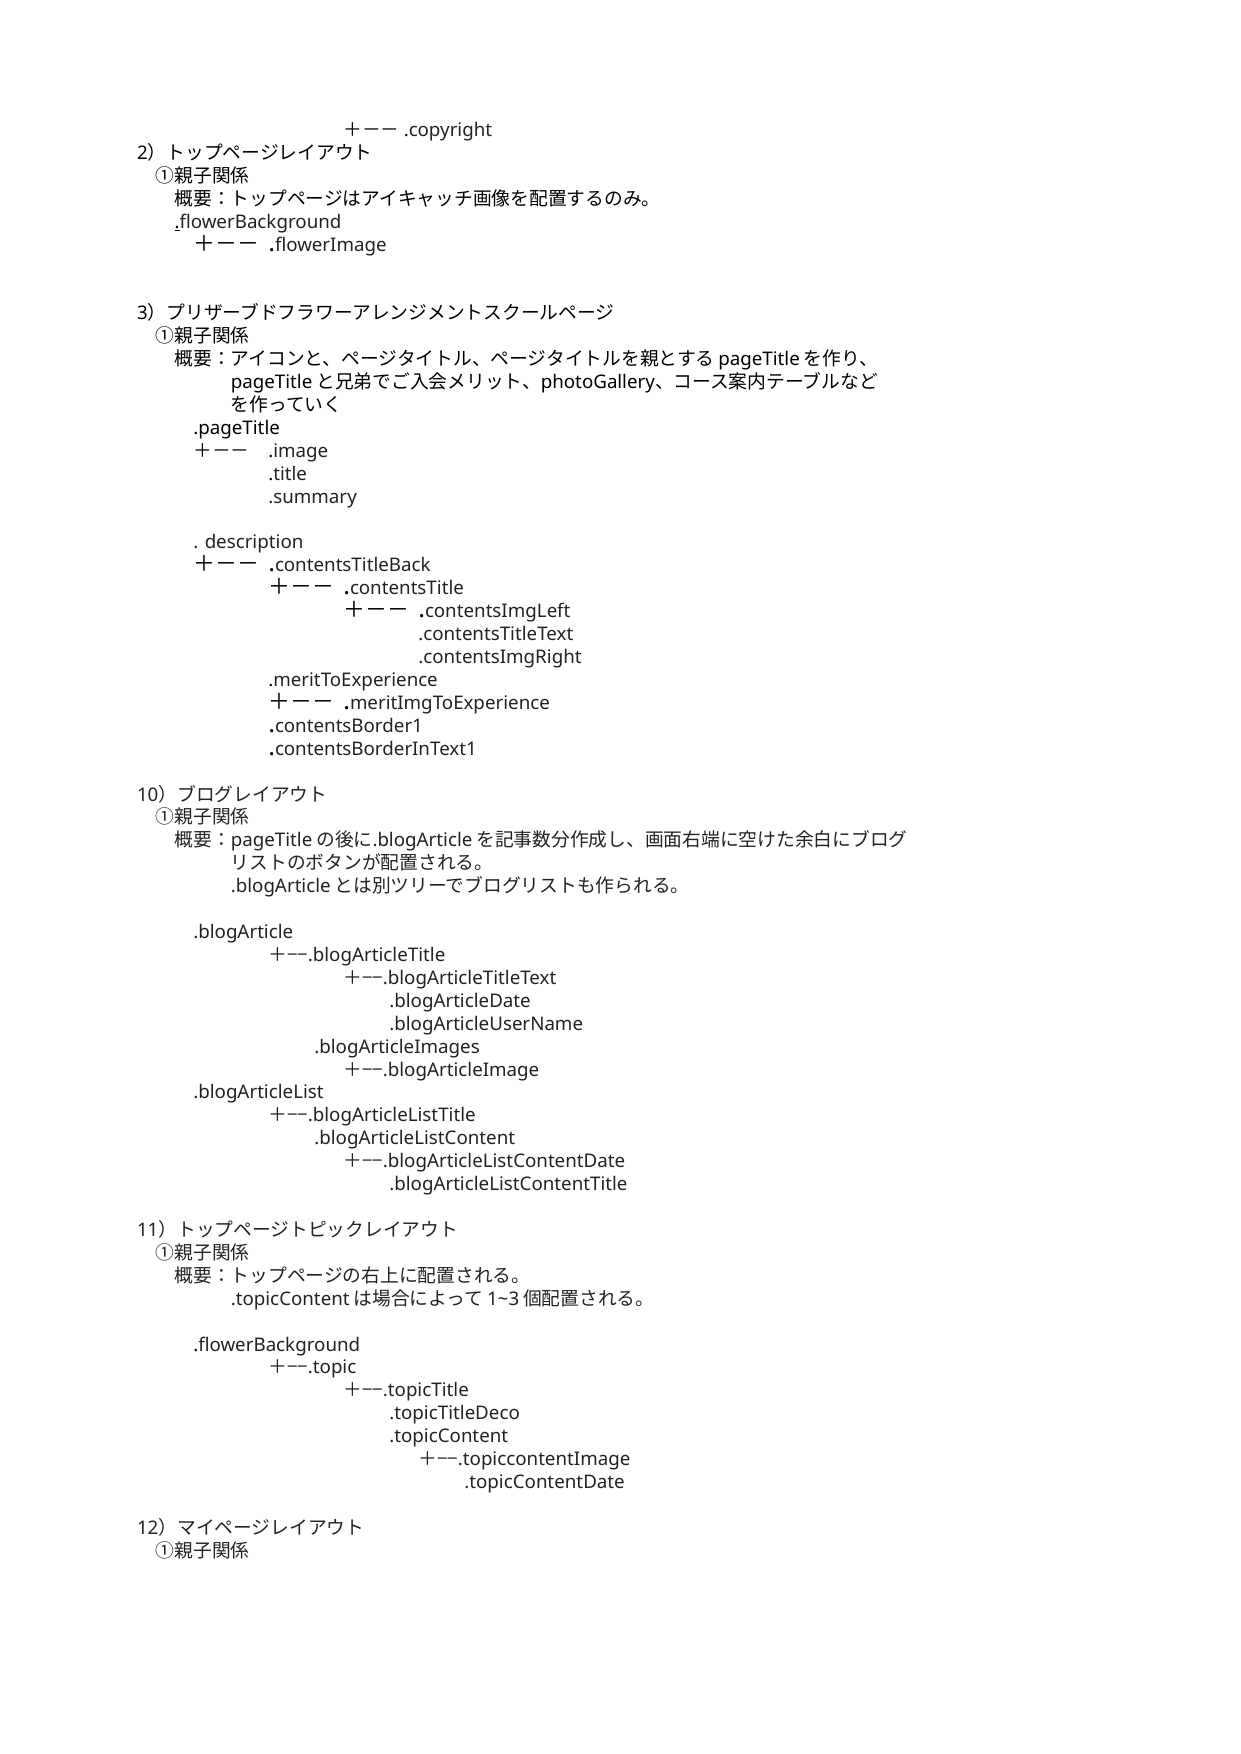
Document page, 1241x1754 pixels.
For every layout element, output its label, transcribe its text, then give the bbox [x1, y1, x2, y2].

text ＋−−.topic [118, 1356, 1122, 1378]
text . description [118, 531, 1122, 553]
text .summary [118, 485, 1122, 508]
text ＋－－ .contentsTitleBack [118, 553, 1122, 576]
text ＋－－ .image [118, 439, 1122, 462]
text .contentsBorderInText1 [118, 737, 1122, 760]
text .topicContentDate [118, 1470, 1122, 1493]
text ①親子関係 [118, 806, 1122, 828]
text .contentsImgRight [118, 645, 1122, 668]
text .blogArticleとは別ツリーでブログリストも作られる。 [118, 874, 1122, 897]
text .pageTitle [118, 416, 1122, 439]
text .blogArticleList [118, 1081, 1122, 1103]
text .blogArticleImages [118, 1035, 1122, 1058]
text ＋－－ .contentsTitle [118, 576, 1122, 599]
text 10）ブログレイアウト [118, 783, 1122, 806]
text .blogArticleDate [118, 989, 1122, 1012]
text ＋−−.blogArticleTitleText [118, 966, 1122, 989]
text ＋－－ .meritImgToExperience [118, 691, 1122, 714]
text ①親子関係 [118, 324, 1122, 347]
text 3）プリザーブドフラワーアレンジメントスクールページ [118, 301, 1122, 324]
text .meritToExperience [118, 668, 1122, 691]
text ＋−−.blogArticleTitle [118, 943, 1122, 966]
text 概要：pageTitleの後に.blogArticleを記事数分作成し、画面右端に空けた余白にブログ [118, 828, 1122, 851]
text .contentsTitleText [118, 622, 1122, 645]
text .title [118, 462, 1122, 485]
text .topicContentは場合によって1~3個配置される。 [118, 1287, 1122, 1310]
text .contentsBorder1 [118, 714, 1122, 737]
text 概要：トップページはアイキャッチ画像を配置するのみ。 [118, 187, 1122, 210]
text ＋－－ .copyright [118, 118, 1122, 141]
text pageTitleと兄弟でご入会メリット、photoGallery、コース案内テーブルなど [118, 370, 1122, 393]
text ①親子関係 [118, 1241, 1122, 1264]
text .blogArticleListContentTitle [118, 1172, 1122, 1195]
text ＋−−.blogArticleImage [118, 1058, 1122, 1081]
text 2）トップページレイアウト [118, 141, 1122, 164]
text 概要：アイコンと、ページタイトル、ページタイトルを親とするpageTitleを作り、 [118, 347, 1122, 370]
text 概要：トップページの右上に配置される。 [118, 1264, 1122, 1287]
text を作っていく [118, 393, 1122, 416]
text .flowerBackground [118, 1333, 1122, 1356]
text ①親子関係 [118, 164, 1122, 187]
text ＋−−.topicTitle [118, 1378, 1122, 1401]
text .topicTitleDeco [118, 1401, 1122, 1424]
text .flowerBackground [118, 210, 1122, 233]
text ①親子関係 [118, 1539, 1122, 1562]
text .blogArticleListContent [118, 1126, 1122, 1149]
text ＋－－ .contentsImgLeft [118, 599, 1122, 622]
text .blogArticleUserName [118, 1012, 1122, 1035]
text ＋－－ .flowerImage [118, 233, 1122, 256]
text ＋−−.blogArticleListContentDate [118, 1149, 1122, 1172]
text .blogArticle [118, 920, 1122, 943]
text 12）マイページレイアウト [118, 1516, 1122, 1539]
text リストのボタンが配置される。 [118, 851, 1122, 874]
text ＋−−.blogArticleListTitle [118, 1103, 1122, 1126]
text ＋−−.topiccontentImage [118, 1447, 1122, 1470]
text 11）トップページトピックレイアウト [118, 1218, 1122, 1241]
text .topicContent [118, 1424, 1122, 1447]
